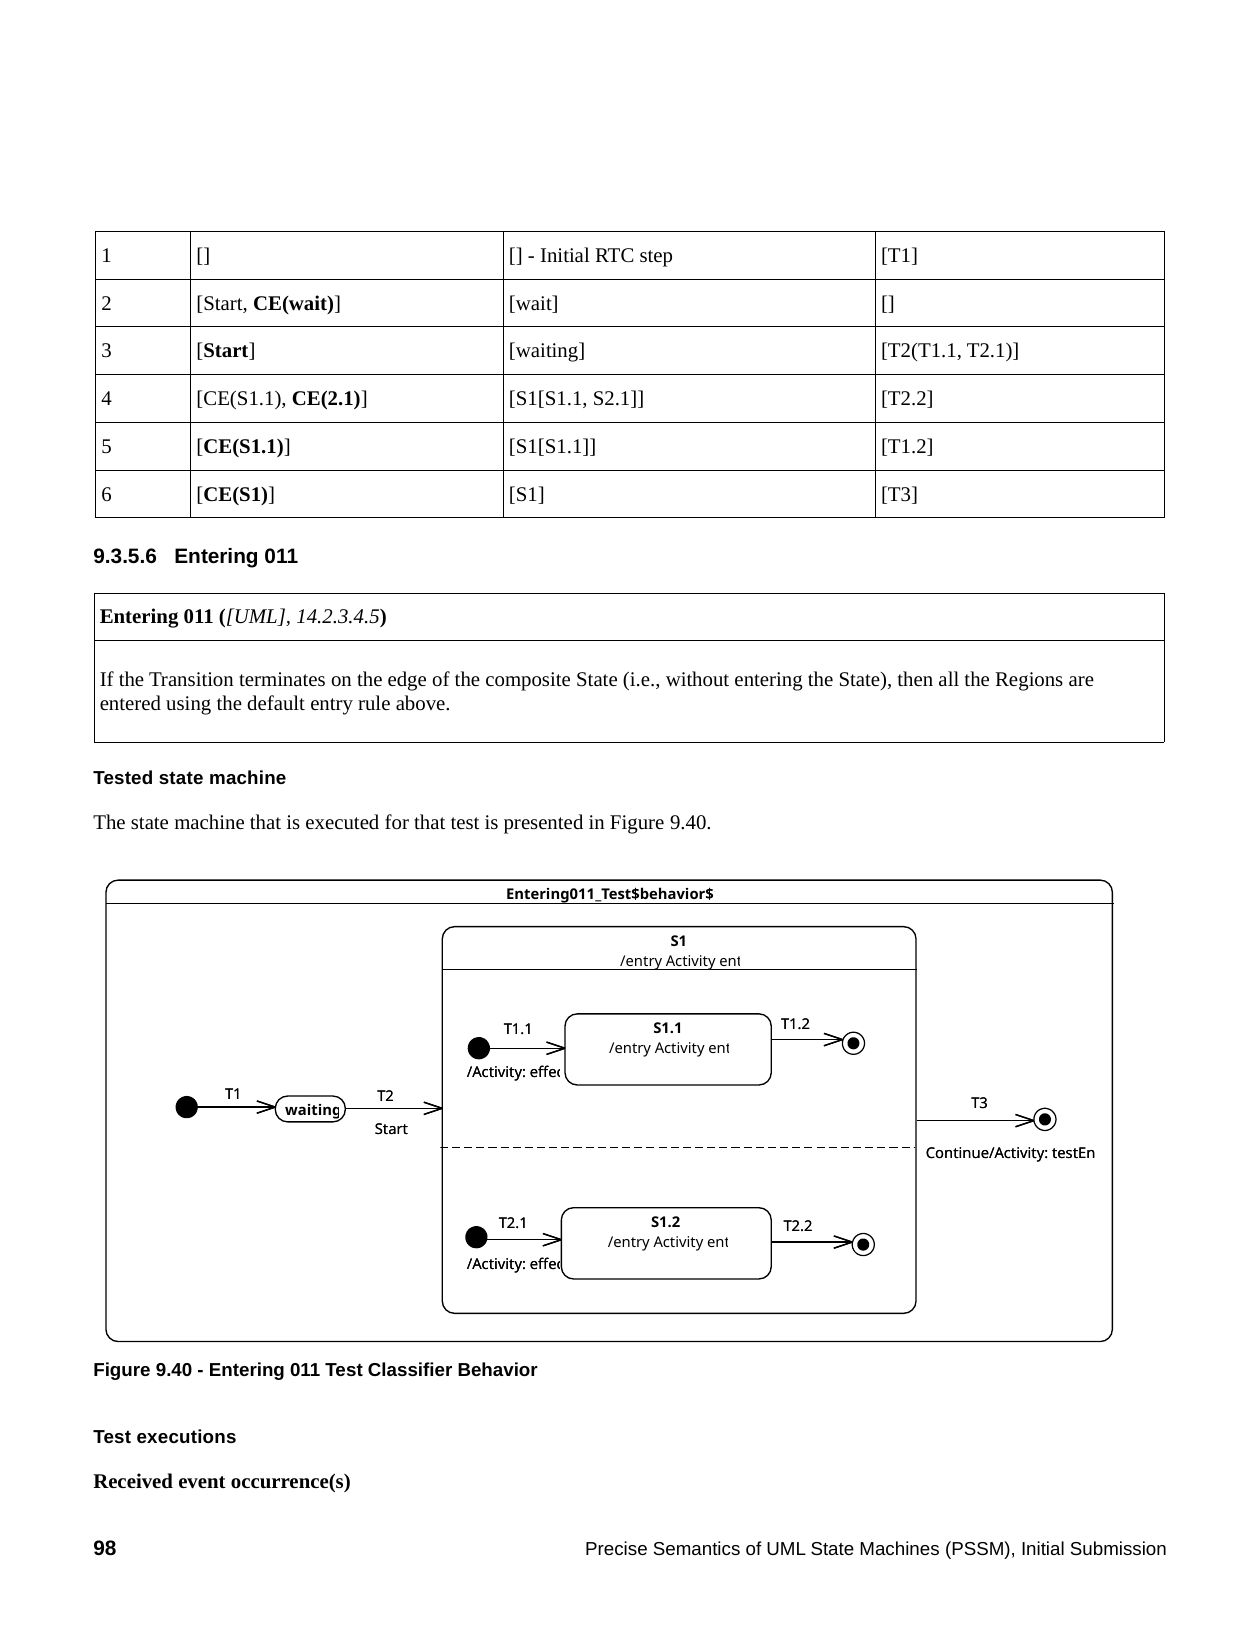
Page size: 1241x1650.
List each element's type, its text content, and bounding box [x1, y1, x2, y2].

table_cell 1 [96, 232, 190, 279]
table_cell 4 [96, 375, 190, 422]
table_cell [] - Initial RTC step [504, 232, 875, 279]
table_cell [S1] [504, 471, 875, 517]
table_cell [T2(T1.1, T2.1)] [876, 327, 1164, 374]
table_cell [T2.2] [876, 375, 1164, 422]
table_cell If the Transition terminates on the edge of the composite State (i.e., without entering the State), then all the Regions are entered using the default entry rule above. [95, 641, 1164, 742]
text Received event occurrence(s) [93, 1469, 1164, 1493]
table_cell [Start] [191, 327, 503, 374]
subtitle Test executions [93, 1426, 1164, 1448]
table_cell [T1] [876, 232, 1164, 279]
table_cell [T3] [876, 471, 1164, 517]
table_cell [T1.2] [876, 423, 1164, 469]
table_header Entering 011 ([UML], 14.2.3.4.5) [95, 594, 1164, 640]
subtitle Entering 011 [93, 542, 1164, 567]
table_cell [S1[S1.1]] [504, 423, 875, 469]
table_cell 2 [96, 280, 190, 326]
subtitle Tested state machine [93, 767, 1164, 788]
text Figure 9.40 - Entering 011 Test Classifier Behavior [93, 867, 1127, 1380]
table_cell [CE(S1)] [191, 471, 503, 517]
table_cell [S1[S1.1, S2.1]] [504, 375, 875, 422]
table_cell 5 [96, 423, 190, 469]
table_cell [Start, CE(wait)] [191, 280, 503, 326]
table_cell [wait] [504, 280, 875, 326]
text The state machine that is executed for that test is presented in Figure 9.40. [93, 809, 1164, 834]
table_cell [CE(S1.1)] [191, 423, 503, 469]
table_cell [] [876, 280, 1164, 326]
table_cell 3 [96, 327, 190, 374]
table_cell [CE(S1.1), CE(2.1)] [191, 375, 503, 422]
table_cell [] [191, 232, 503, 279]
table_cell 6 [96, 471, 190, 517]
table_cell [waiting] [504, 327, 875, 374]
